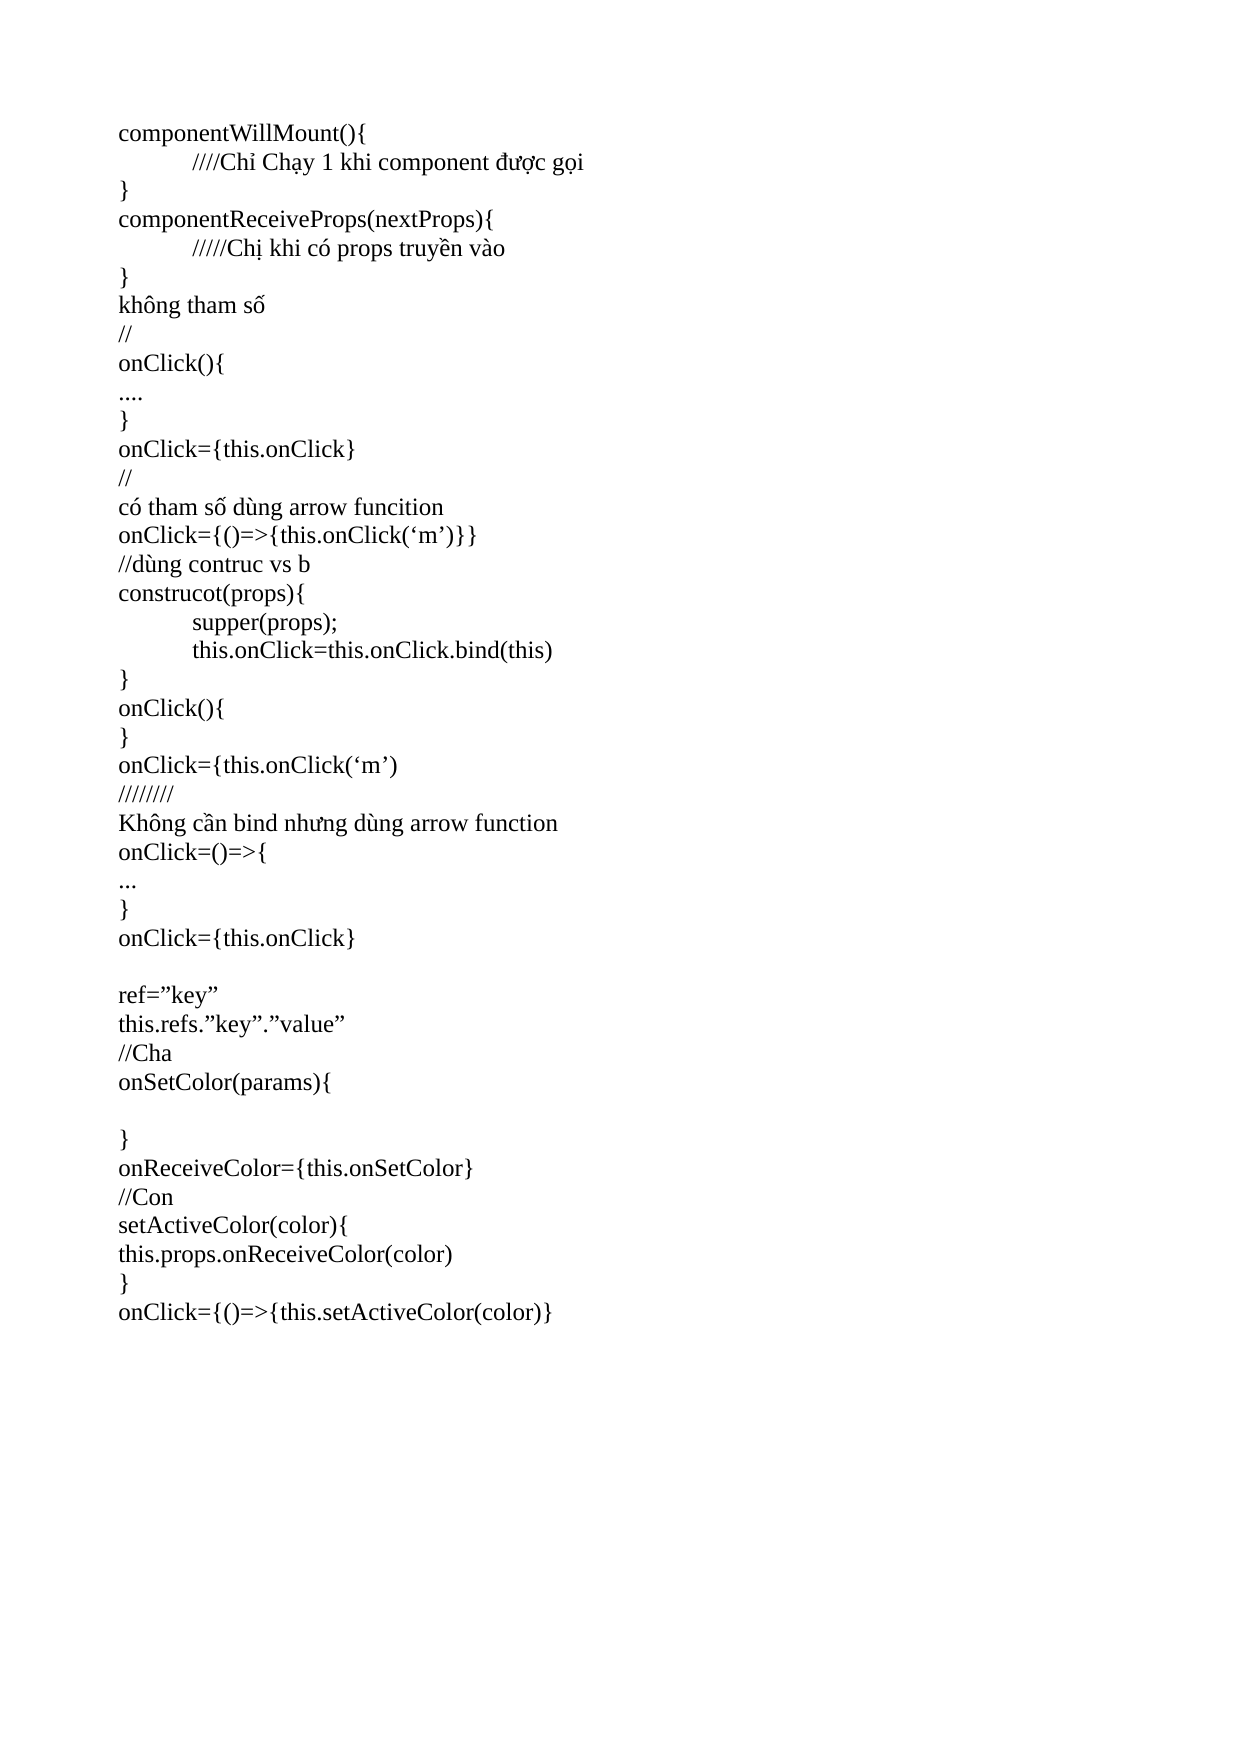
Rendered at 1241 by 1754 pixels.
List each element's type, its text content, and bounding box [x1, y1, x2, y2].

text componentWillMount(){ [118, 118, 1122, 147]
text //Cha [118, 1038, 1122, 1067]
text } [118, 406, 1122, 434]
text onSetColor(params){ [118, 1067, 1122, 1096]
text supper(props); [118, 607, 1122, 636]
text onClick={()=>{this.setActiveColor(color)} [118, 1297, 1122, 1326]
text } [118, 894, 1122, 923]
text // [118, 463, 1122, 492]
text onClick={this.onClick} [118, 923, 1122, 952]
text Không cần bind nhưng dùng arrow function [118, 808, 1122, 837]
text .... [118, 377, 1122, 406]
text } [118, 1268, 1122, 1297]
text // [118, 319, 1122, 348]
text } [118, 262, 1122, 291]
text onClick={this.onClick} [118, 434, 1122, 463]
text onClick(){ [118, 693, 1122, 722]
text construcot(props){ [118, 578, 1122, 607]
text có tham số dùng arrow funcition [118, 492, 1122, 521]
text onClick={()=>{this.onClick(‘m’)}} [118, 521, 1122, 549]
text ////Chỉ Chạy 1 khi component được gọi [118, 147, 1122, 176]
text componentReceiveProps(nextProps){ [118, 204, 1122, 233]
text } [118, 1124, 1122, 1153]
text ... [118, 866, 1122, 894]
text onClick={this.onClick(‘m’) [118, 751, 1122, 779]
text this.refs.”key”.”value” [118, 1009, 1122, 1038]
text onClick(){ [118, 348, 1122, 377]
text ref=”key” [118, 981, 1122, 1009]
text /////Chị khi có props truyền vào [118, 233, 1122, 262]
text setActiveColor(color){ [118, 1211, 1122, 1239]
text không tham số [118, 291, 1122, 319]
text //Con [118, 1182, 1122, 1211]
text //////// [118, 779, 1122, 808]
text //dùng contruc vs b [118, 549, 1122, 578]
text this.onClick=this.onClick.bind(this) [118, 636, 1122, 664]
text onReceiveColor={this.onSetColor} [118, 1153, 1122, 1182]
text } [118, 176, 1122, 204]
text this.props.onReceiveColor(color) [118, 1239, 1122, 1268]
text } [118, 664, 1122, 693]
text } [118, 722, 1122, 751]
text onClick=()=>{ [118, 837, 1122, 866]
